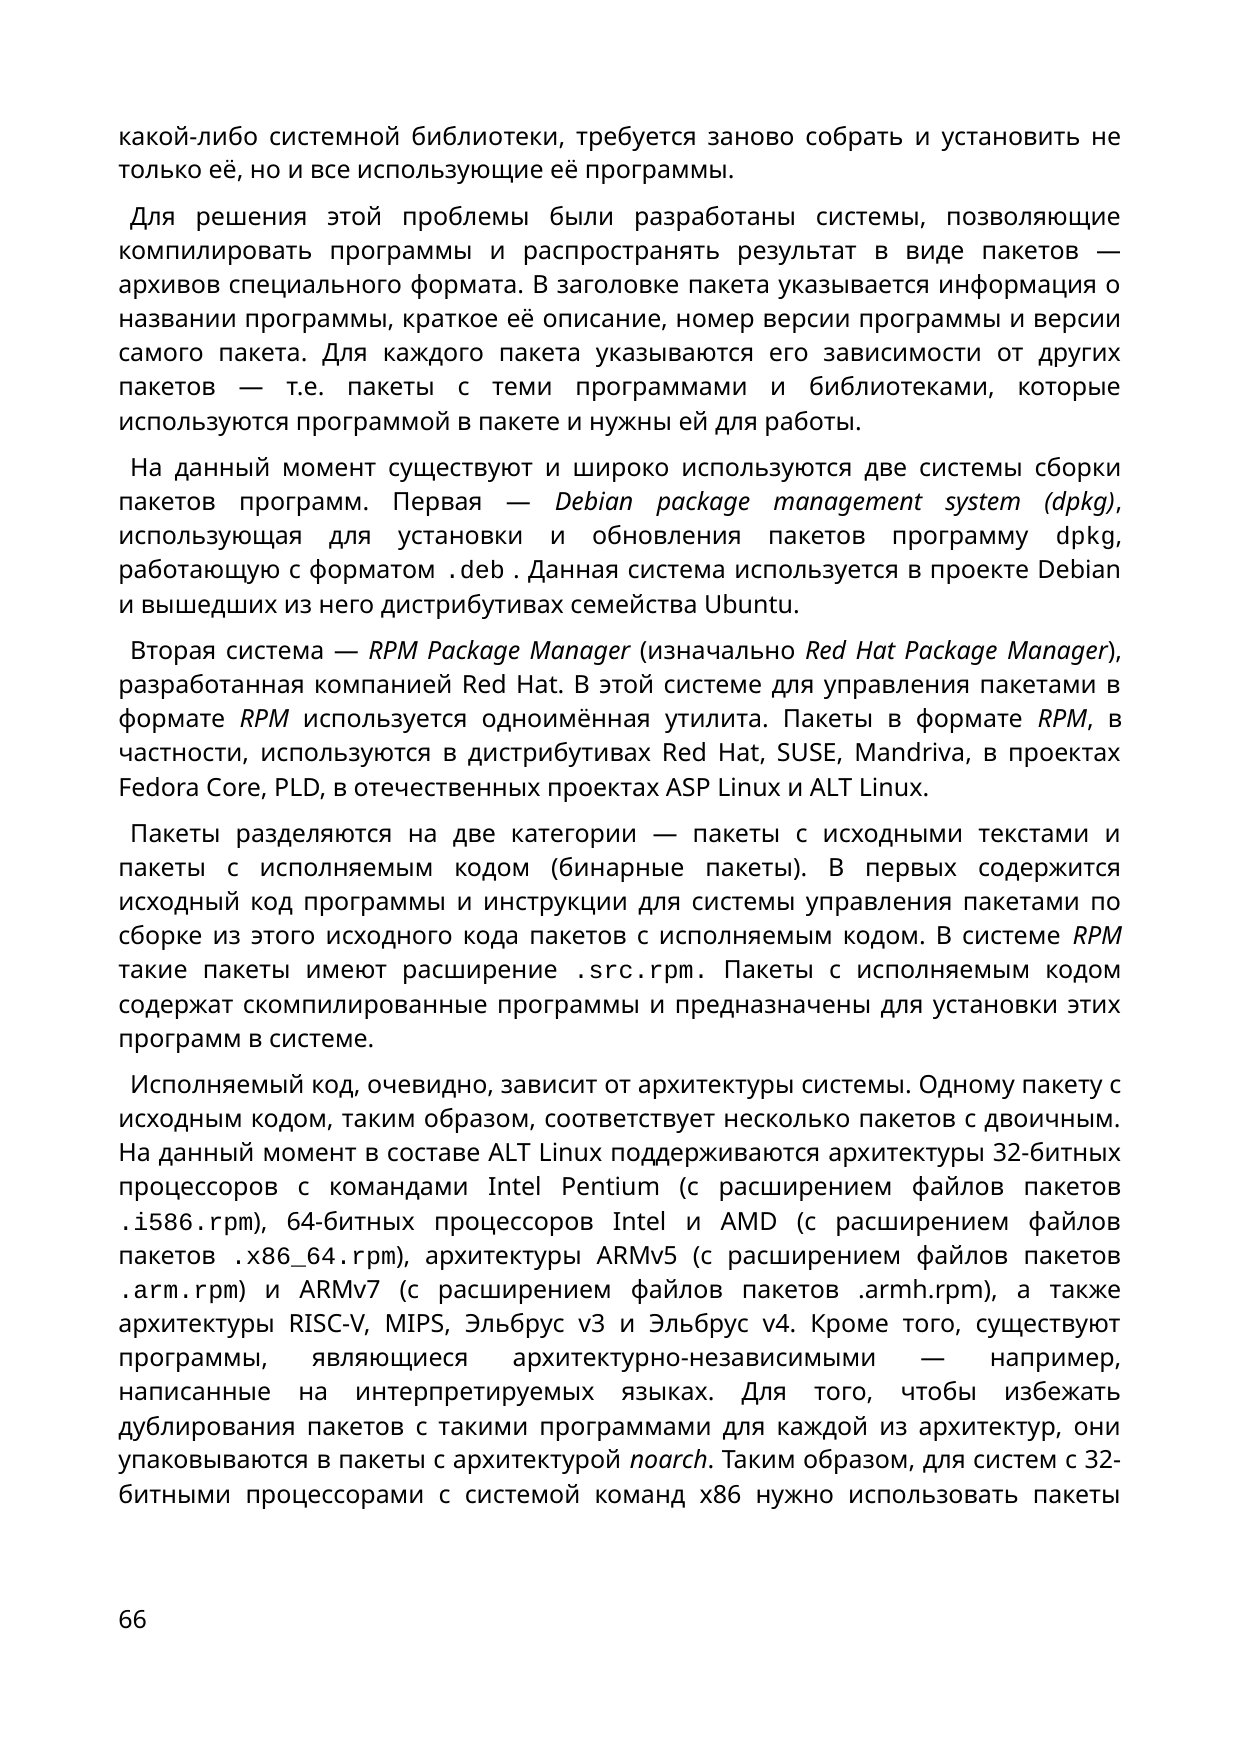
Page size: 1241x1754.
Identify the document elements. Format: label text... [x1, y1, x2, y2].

text Пакеты разделяются на две категории — пакеты с исходными текстами и пакеты с исполняемым кодом (бинарные пакеты). В первых содержится исходный код программы и инструкции для системы управления пакетами по сборке из этого исходного кода пакетов с исполняемым кодом. В системе RPM такие пакеты имеют расширение .src.rpm. Пакеты с исполняемым кодом содержат скомпилированные программы и предназначены для установки этих программ в системе. [118, 816, 1122, 1054]
text На данный момент существуют и широко используются две системы сборки пакетов программ. Первая — Debian package management system (dpkg), использующая для установки и обновления пакетов программу dpkg, работающую с форматом .deb . Данная система используется в проекте Debian и вышедших из него дистрибутивах семейства Ubuntu. [118, 450, 1122, 620]
text Исполняемый код, очевидно, зависит от архитектуры системы. Одному пакету с исходным кодом, таким образом, соответствует несколько пакетов с двоичным. На данный момент в составе ALT Linux поддерживаются архитектуры 32-битных процессоров с командами Intel Pentium (с расширением файлов пакетов .i586.rpm), 64-битных процессоров Intel и AMD (с расширением файлов пакетов .x86_64.rpm), архитектуры ARMv5 (с расширением файлов пакетов .arm.rpm) и ARMv7 (с расширением файлов пакетов .armh.rpm), а также архитектуры RISC-V, MIPS, Эльбрус v3 и Эльбрус v4. Кроме того, существуют программы, являющиеся архитектурно-независимыми — например, написанные на интерпретируемых языках. Для того, чтобы избежать дублирования пакетов с такими программами для каждой из архитектур, они упаковываются в пакеты с архитектурой noarch. Таким образом, для систем с 32-битными процессорами с системой команд x86 нужно использовать пакеты [118, 1067, 1122, 1510]
text какой-либо системной библиотеки, требуется заново собрать и установить не только её, но и все использующие её программы. [118, 118, 1122, 186]
text Вторая система — RPM Package Manager (изначально Red Hat Package Manager), разработанная компанией Red Hat. В этой системе для управления пакетами в формате RPM используется одноимённая утилита. Пакеты в формате RPM, в частности, используются в дистрибутивах Red Hat, SUSE, Mandriva, в проектах Fedora Core, PLD, в отечественных проектах ASP Linux и ALT Linux. [118, 633, 1122, 803]
text Для решения этой проблемы были разработаны системы, позволяющие компилировать программы и распространять результат в виде пакетов — архивов специального формата. В заголовке пакета указывается информация о названии программы, краткое её описание, номер версии программы и версии самого пакета. Для каждого пакета указываются его зависимости от других пакетов — т.е. пакеты с теми программами и библиотеками, которые используются программой в пакете и нужны ей для работы. [118, 199, 1122, 437]
